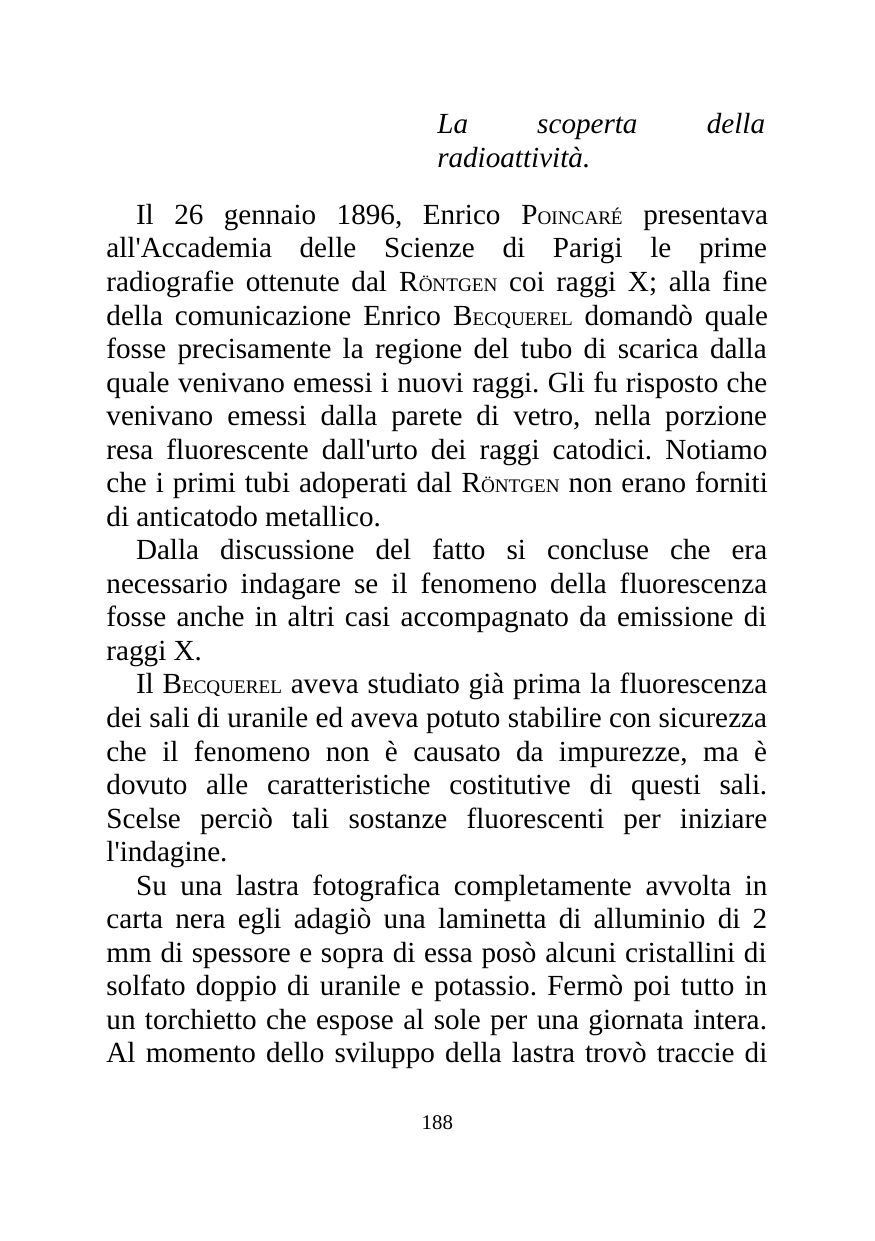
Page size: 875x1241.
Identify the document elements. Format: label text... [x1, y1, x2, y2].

text Il 26 gennaio 1896, Enrico Poincaré presentava all'Accademia delle Scienze di Parigi le prime radiografie ottenute dal Röntgen coi raggi X; alla fine della comunicazione Enrico Becquerel domandò quale fosse precisamente la regione del tubo di scarica dalla quale venivano emessi i nuovi raggi. Gli fu risposto che venivano emessi dalla parete di vetro, nella porzione resa fluorescente dall'urto dei raggi catodici. Notiamo che i primi tubi adoperati dal Röntgen non erano forniti di anticatodo metallico. [106, 197, 768, 532]
text Dalla discussione del fatto si concluse che era necessario indagare se il fenomeno della fluorescenza fosse anche in altri casi accompagnato da emissione di raggi X. [106, 532, 768, 667]
text Il Becquerel aveva studiato già prima la fluorescenza dei sali di uranile ed aveva potuto stabilire con sicurezza che il fenomeno non è causato da impurezze, ma è dovuto alle caratteristiche costitutive di questi sali. Scelse perciò tali sostanze fluorescenti per iniziare l'indagine. [106, 667, 768, 868]
text Su una lastra fotografica completamente avvolta in carta nera egli adagiò una laminetta di alluminio di 2 mm di spessore e sopra di essa posò alcuni cristallini di solfato doppio di uranile e potassio. Fermò poi tutto in un torchietto che espose al sole per una giornata intera. Al momento dello sviluppo della lastra trovò traccie di [106, 868, 768, 1069]
subtitle La scoperta della radioattività. [437, 106, 768, 173]
